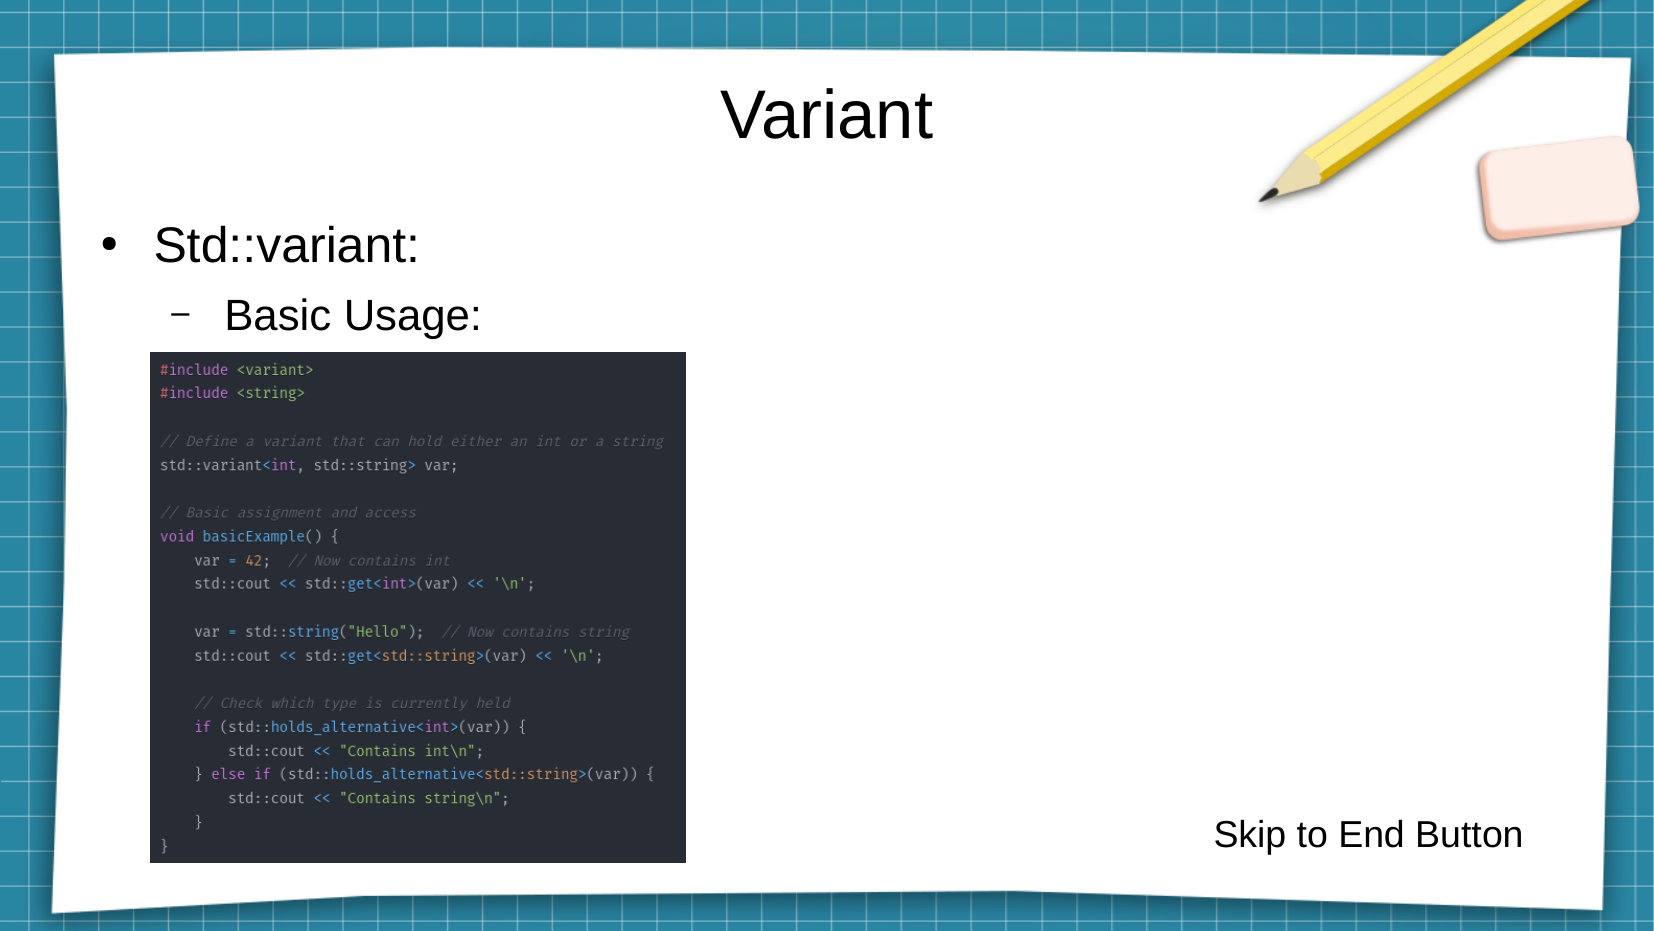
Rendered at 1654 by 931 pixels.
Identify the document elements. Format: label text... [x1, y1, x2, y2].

picture [0, 0, 1654, 931]
list Std::variant: Basic Usage: [82, 217, 1571, 758]
text_box Skip to End Button [1162, 805, 1576, 863]
title Variant [82, 37, 1571, 193]
